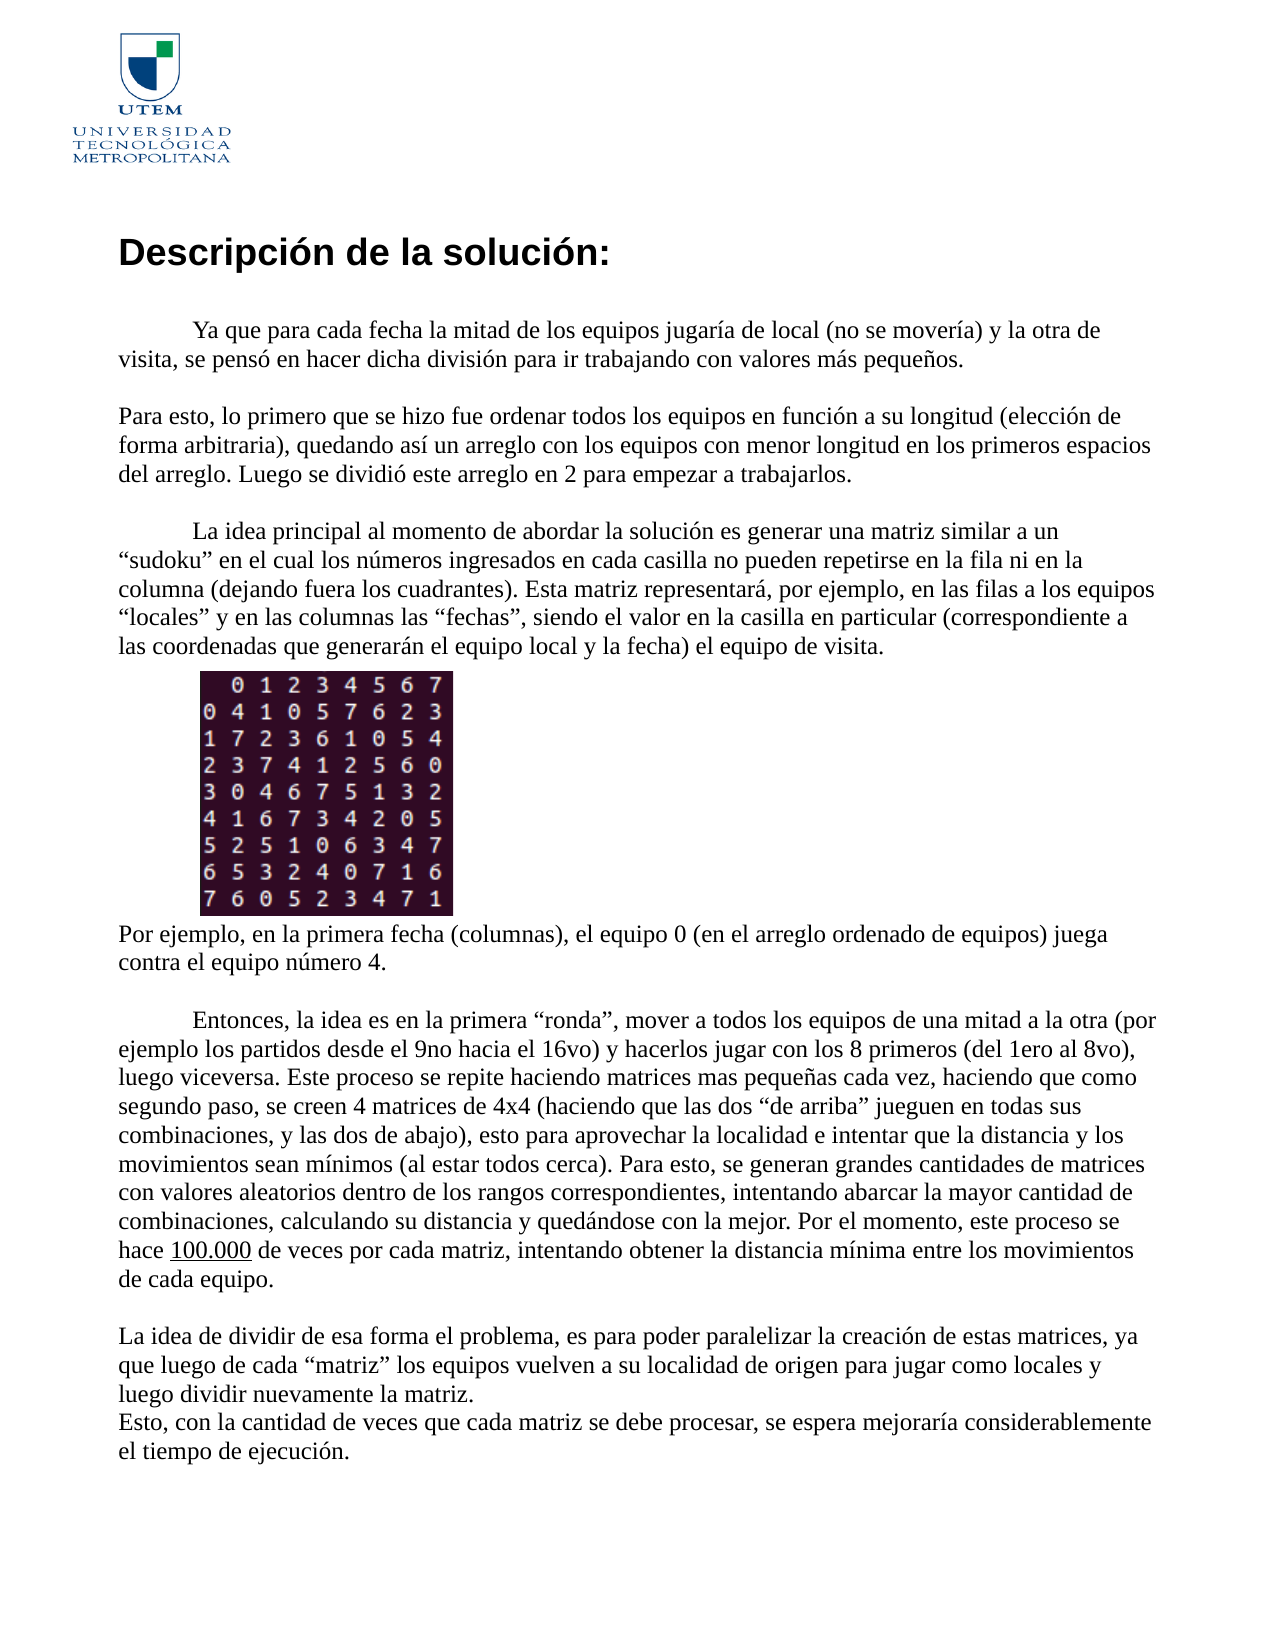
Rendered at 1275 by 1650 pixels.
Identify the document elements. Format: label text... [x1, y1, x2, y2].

picture [72, 18, 232, 179]
picture [200, 671, 454, 916]
text Por ejemplo, en la primera fecha (columnas), el equipo 0 (en el arreglo ordenado de equipos) juega contra el equipo número 4. Entonces, la idea es en la primera “ronda”, mover a todos los equipos de una mitad a la otra (por ejemplo los partidos desde el 9no hacia el 16vo) y hacerlos jugar con los 8 primeros (del 1ero al 8vo), luego viceversa. Este proceso se repite haciendo matrices mas pequeñas cada vez, haciendo que como segundo paso, se creen 4 matrices de 4x4 (haciendo que las dos “de arriba” jueguen en todas sus combinaciones, y las dos de abajo), esto para aprovechar la localidad e intentar que la distancia y los movimientos sean mínimos (al estar todos cerca). Para esto, se generan grandes cantidades de matrices con valores aleatorios dentro de los rangos correspondientes, intentando abarcar la mayor cantidad de combinaciones, calculando su distancia y quedándose con la mejor. Por el momento, este proceso se hace 100.000 de veces por cada matriz, intentando obtener la distancia mínima entre los movimientos de cada equipo. La idea de dividir de esa forma el problema, es para poder paralelizar la creación de estas matrices, ya que luego de cada “matriz” los equipos vuelven a su localidad de origen para jugar como locales y luego dividir nuevamente la matriz. [118, 919, 1157, 1407]
text Ya que para cada fecha la mitad de los equipos jugaría de local (no se movería) y la otra de visita, se pensó en hacer dicha división para ir trabajando con valores más pequeños. Para esto, lo primero que se hizo fue ordenar todos los equipos en función a su longitud (elección de forma arbitraria), quedando así un arreglo con los equipos con menor longitud en los primeros espacios del arreglo. Luego se dividió este arreglo en 2 para empezar a trabajarlos. La idea principal al momento de abordar la solución es generar una matriz similar a un “sudoku” en el cual los números ingresados en cada casilla no pueden repetirse en la fila ni en la columna (dejando fuera los cuadrantes). Esta matriz representará, por ejemplo, en las filas a los equipos “locales” y en las columnas las “fechas”, siendo el valor en la casilla en particular (correspondiente a las coordenadas que generarán el equipo local y la fecha) el equipo de visita. [118, 315, 1157, 660]
subtitle Descripción de la solución: [118, 230, 1157, 274]
text Esto, con la cantidad de veces que cada matriz se debe procesar, se espera mejoraría considerablemente el tiempo de ejecución. [118, 1407, 1157, 1465]
